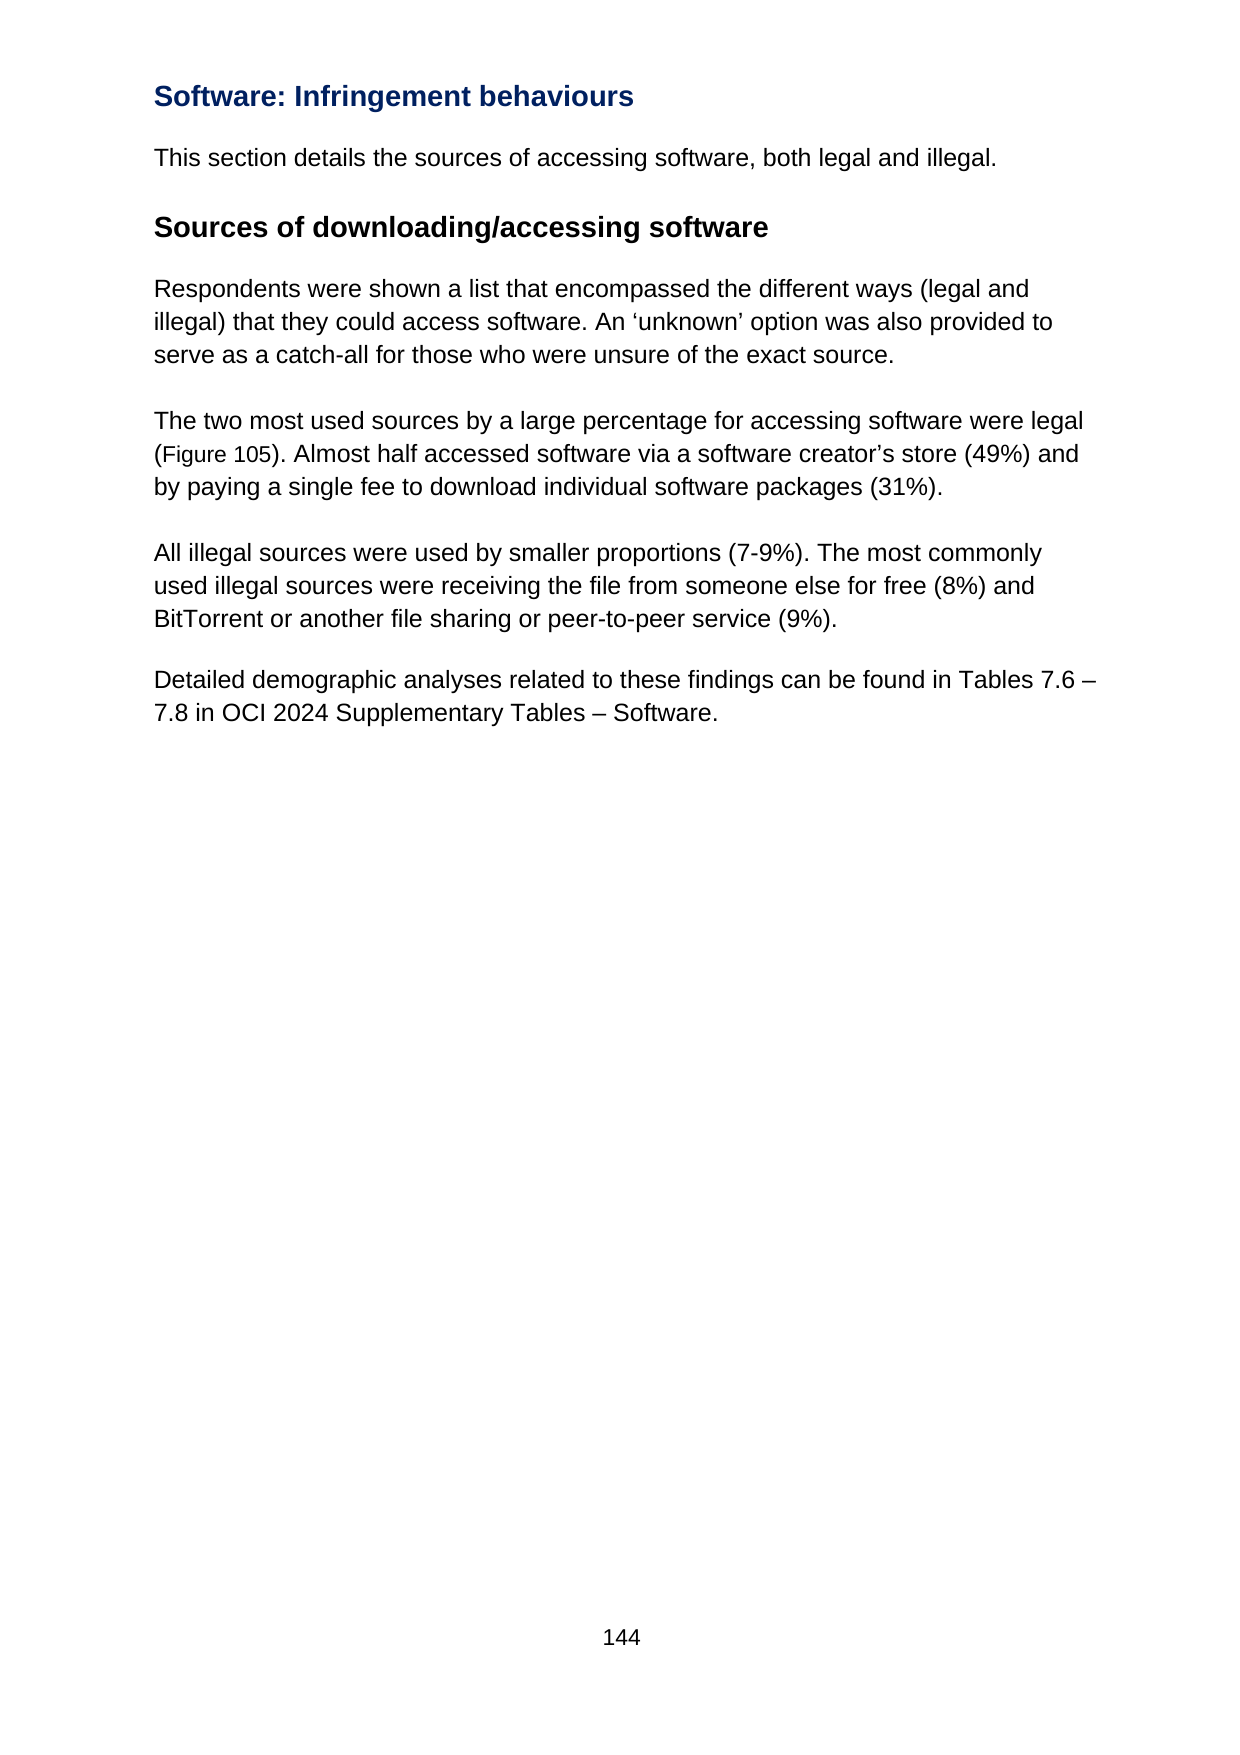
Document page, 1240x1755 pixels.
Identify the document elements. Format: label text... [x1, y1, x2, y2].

text The two most used sources by a large percentage for accessing software were legal (Figure 105). Almost half accessed software via a software creator’s store (49%) and by paying a single fee to download individual software packages (31%). [153, 406, 1089, 501]
text Respondents were shown a list that encompassed the different ways (legal and illegal) that they could access software. An ‘unknown’ option was also provided to serve as a catch-all for those who were unsure of the exact source. [153, 274, 1089, 369]
text This section details the sources of accessing software, both legal and illegal. [153, 143, 1089, 172]
text All illegal sources were used by smaller proportions (7-9%). The most commonly used illegal sources were receiving the file from someone else for free (8%) and BitTorrent or another file sharing or peer-to-peer service (9%). [153, 538, 1089, 633]
subtitle Sources of downloading/accessing software [153, 210, 1089, 244]
subtitle Software: Infringement behaviours [153, 79, 1089, 113]
text Detailed demographic analyses related to these findings can be found in Tables 7.6 – 7.8 in OCI 2024 Supplementary Tables – Software. [153, 665, 1101, 727]
